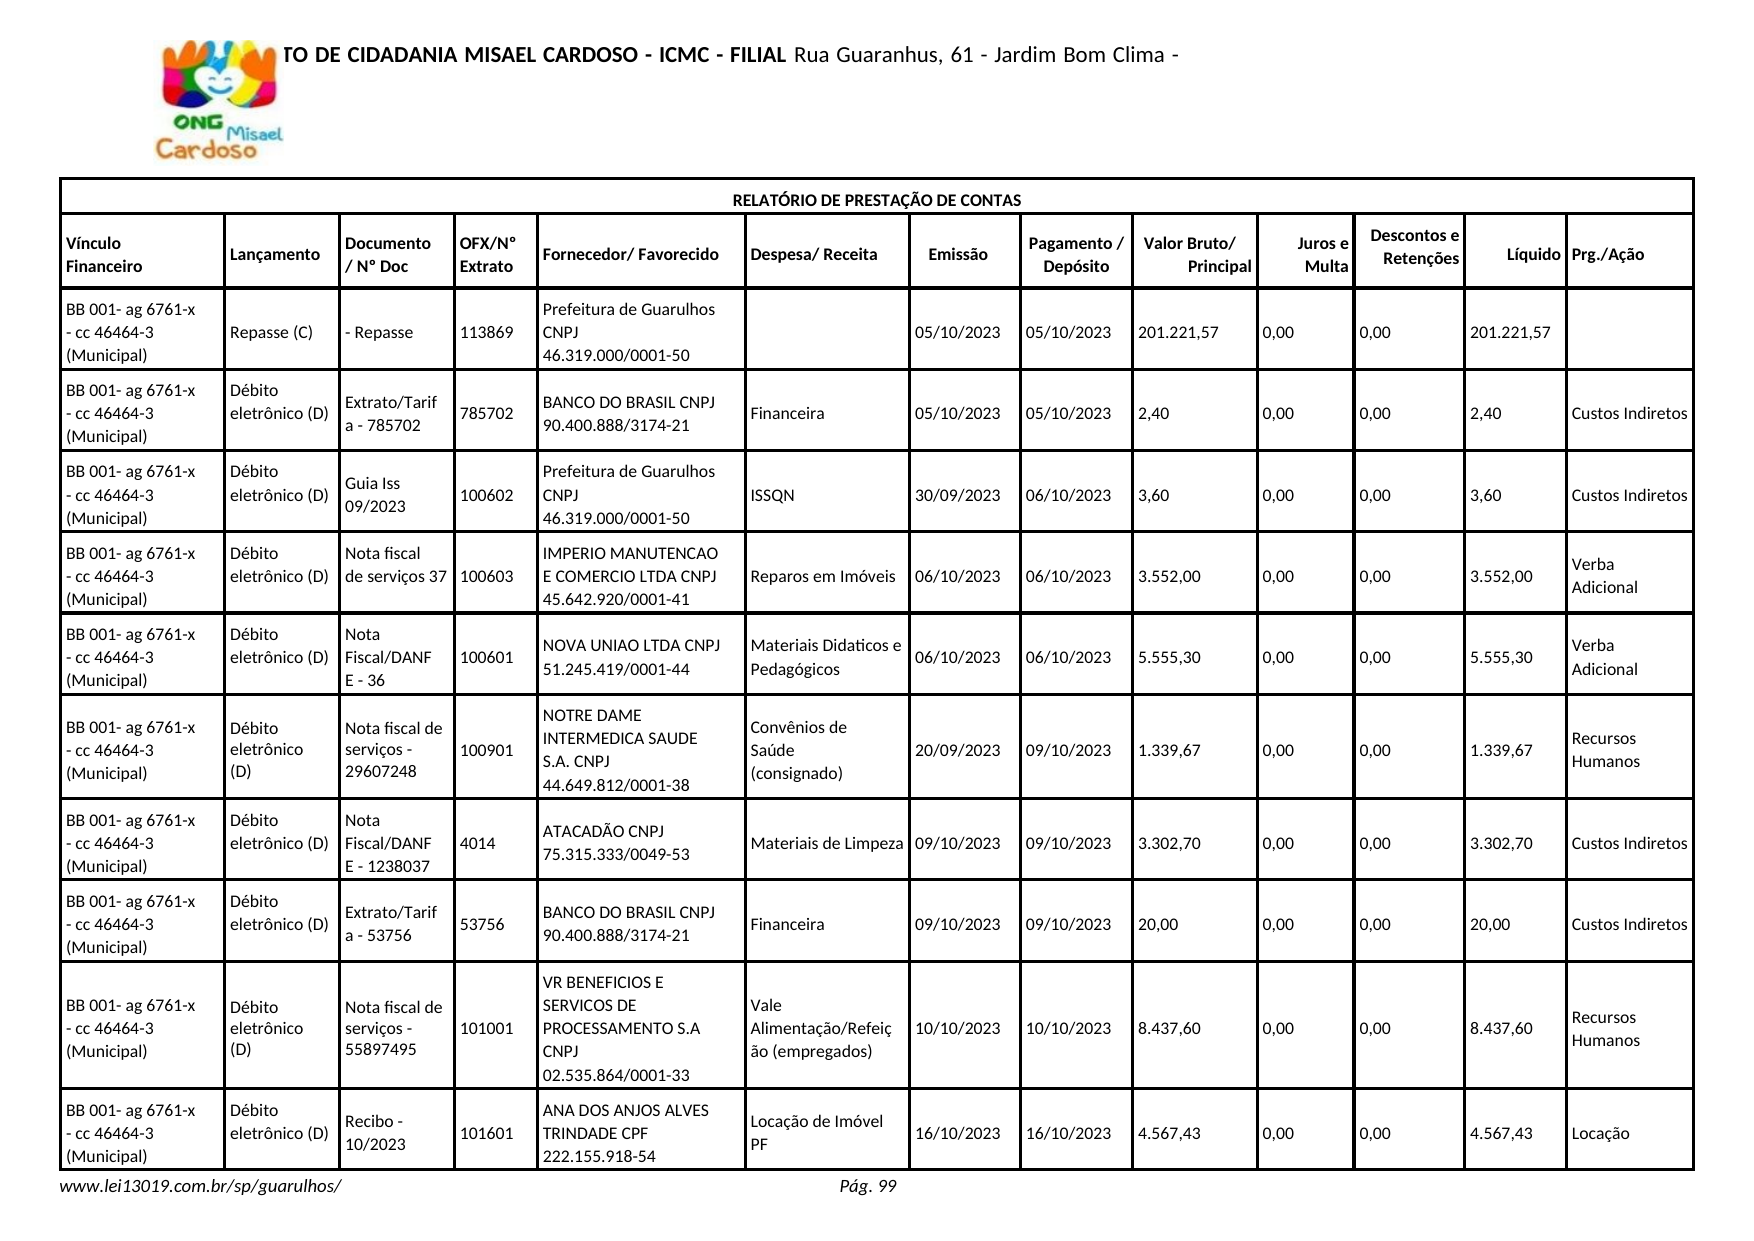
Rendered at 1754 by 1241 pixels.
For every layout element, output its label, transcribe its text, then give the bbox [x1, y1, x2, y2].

table_cell BANCO DO BRASIL CNPJ 90.400.888/3174-21 [539, 371, 744, 449]
table_cell 06/10/2023 [911, 533, 1019, 611]
table_cell Nota fiscal de serviços 37 [341, 533, 453, 611]
table_cell IMPERIO MANUTENCAO E COMERCIO LTDA CNPJ 45.642.920/0001-41 [539, 533, 744, 611]
table_cell 30/09/2023 [911, 452, 1019, 530]
table_cell 20/09/2023 [911, 696, 1019, 797]
table_cell Extrato/Tarif a - 53756 [341, 881, 453, 959]
table_cell 0,00 [1259, 290, 1352, 368]
table_cell Débito eletrônico (D) [226, 881, 338, 959]
table_cell [747, 290, 908, 368]
table_cell 8.437,60 [1134, 963, 1256, 1087]
table_cell 09/10/2023 [1022, 800, 1131, 878]
table_cell Líquido [1466, 215, 1565, 286]
table_cell 1.339,67 [1134, 696, 1256, 797]
table_cell Nota fiscal de serviços - 55897495 [341, 963, 453, 1087]
table_cell 8.437,60 [1466, 963, 1565, 1087]
table_cell 06/10/2023 [1022, 452, 1131, 530]
table_cell Valor Bruto/ Principal [1134, 215, 1256, 286]
table_cell 1.339,67 [1466, 696, 1565, 797]
table_cell 0,00 [1259, 696, 1352, 797]
table_cell 0,00 [1356, 290, 1463, 368]
table_cell 0,00 [1259, 371, 1352, 449]
table_cell Emissão [911, 215, 1019, 286]
table_cell 5.555,30 [1466, 615, 1565, 693]
table_cell Prefeitura de Guarulhos CNPJ 46.319.000/0001-50 [539, 452, 744, 530]
table_cell 0,00 [1356, 963, 1463, 1087]
table_cell ATACADÃO CNPJ 75.315.333/0049-53 [539, 800, 744, 878]
table_cell 201.221,57 [1134, 290, 1256, 368]
table_cell - Repasse [341, 290, 453, 368]
table_cell Lançamento [226, 215, 338, 286]
table_cell 0,00 [1259, 800, 1352, 878]
table_cell 3.552,00 [1466, 533, 1565, 611]
table_cell 101001 [456, 963, 536, 1087]
table_cell BB 001- ag 6761-x - cc 46464-3 (Municipal) [62, 452, 223, 530]
table_cell 4014 [456, 800, 536, 878]
table_cell 0,00 [1356, 1090, 1463, 1168]
table_cell Convênios de Saúde (consignado) [747, 696, 908, 797]
table_cell 0,00 [1259, 533, 1352, 611]
table_cell 785702 [456, 371, 536, 449]
table_cell BANCO DO BRASIL CNPJ 90.400.888/3174-21 [539, 881, 744, 959]
table_cell BB 001- ag 6761-x - cc 46464-3 (Municipal) [62, 963, 223, 1087]
table_cell 09/10/2023 [1022, 696, 1131, 797]
table_cell Débito eletrônico (D) [226, 533, 338, 611]
table_cell 100601 [456, 615, 536, 693]
table_cell 0,00 [1356, 615, 1463, 693]
table_cell BB 001- ag 6761-x - cc 46464-3 (Municipal) [62, 696, 223, 797]
table_cell 0,00 [1356, 371, 1463, 449]
table_cell BB 001- ag 6761-x - cc 46464-3 (Municipal) [62, 881, 223, 959]
table_cell Custos Indiretos [1568, 800, 1692, 878]
table_cell 10/10/2023 [911, 963, 1019, 1087]
table_cell Financeira [747, 371, 908, 449]
table_cell Vale Alimentação/Refeiç ão (empregados) [747, 963, 908, 1087]
table_cell Débito eletrônico (D) [226, 800, 338, 878]
table_cell Juros e Multa [1259, 215, 1352, 286]
table_cell 100901 [456, 696, 536, 797]
table_cell Documento / Nº Doc [341, 215, 453, 286]
table_cell 0,00 [1259, 881, 1352, 959]
table_cell Débito eletrônico (D) [226, 452, 338, 530]
table_cell 16/10/2023 [911, 1090, 1019, 1168]
table_cell 20,00 [1466, 881, 1565, 959]
table_cell Fornecedor/ Favorecido [539, 215, 744, 286]
table_cell 3.552,00 [1134, 533, 1256, 611]
table_cell 0,00 [1259, 1090, 1352, 1168]
table_cell Verba Adicional [1568, 533, 1692, 611]
table_cell Prefeitura de Guarulhos CNPJ 46.319.000/0001-50 [539, 290, 744, 368]
table_cell Recursos Humanos [1568, 963, 1692, 1087]
table_cell Recursos Humanos [1568, 696, 1692, 797]
table_cell Descontos e Retenções [1356, 215, 1463, 286]
table_cell Vínculo Financeiro [62, 215, 223, 286]
table_cell 5.555,30 [1134, 615, 1256, 693]
table_cell 3.302,70 [1466, 800, 1565, 878]
table_cell 101601 [456, 1090, 536, 1168]
table_cell BB 001- ag 6761-x - cc 46464-3 (Municipal) [62, 371, 223, 449]
table_cell Nota fiscal de serviços - 29607248 [341, 696, 453, 797]
table_cell 100603 [456, 533, 536, 611]
table_cell 3,60 [1134, 452, 1256, 530]
table_cell Extrato/Tarif a - 785702 [341, 371, 453, 449]
table_cell Débito eletrônico (D) [226, 1090, 338, 1168]
table_cell Materiais de Limpeza [747, 800, 908, 878]
table_cell 100602 [456, 452, 536, 530]
table_cell Prg./Ação [1568, 215, 1692, 286]
table_header RELATÓRIO DE PRESTAÇÃO DE CONTAS [62, 180, 1692, 212]
table_cell 06/10/2023 [1022, 615, 1131, 693]
table_cell Recibo - 10/2023 [341, 1090, 453, 1168]
table_cell Custos Indiretos [1568, 452, 1692, 530]
table_cell 4.567,43 [1134, 1090, 1256, 1168]
table_cell 0,00 [1356, 696, 1463, 797]
table_cell 20,00 [1134, 881, 1256, 959]
table_cell Débito eletrônico (D) [226, 696, 338, 797]
table_cell 3,60 [1466, 452, 1565, 530]
table_cell Locação [1568, 1090, 1692, 1168]
table_cell 05/10/2023 [911, 290, 1019, 368]
table_cell 0,00 [1356, 800, 1463, 878]
table_cell BB 001- ag 6761-x - cc 46464-3 (Municipal) [62, 800, 223, 878]
table_cell BB 001- ag 6761-x - cc 46464-3 (Municipal) [62, 615, 223, 693]
table_cell Locação de Imóvel PF [747, 1090, 908, 1168]
table_cell [1568, 290, 1692, 368]
table_cell 09/10/2023 [1022, 881, 1131, 959]
table_cell Financeira [747, 881, 908, 959]
table_cell Débito eletrônico (D) [226, 371, 338, 449]
table_cell Débito eletrônico (D) [226, 963, 338, 1087]
table_cell 3.302,70 [1134, 800, 1256, 878]
table_cell 16/10/2023 [1022, 1090, 1131, 1168]
table_cell Guia Iss 09/2023 [341, 452, 453, 530]
table_cell 2,40 [1466, 371, 1565, 449]
table_cell 4.567,43 [1466, 1090, 1565, 1168]
table_cell 201.221,57 [1466, 290, 1565, 368]
table_cell ISSQN [747, 452, 908, 530]
table_cell Repasse (C) [226, 290, 338, 368]
table_cell 2,40 [1134, 371, 1256, 449]
table_cell Verba Adicional [1568, 615, 1692, 693]
table_cell 06/10/2023 [1022, 533, 1131, 611]
table_cell VR BENEFICIOS E SERVICOS DE PROCESSAMENTO S.A CNPJ 02.535.864/0001-33 [539, 963, 744, 1087]
table_cell ANA DOS ANJOS ALVES TRINDADE CPF 222.155.918-54 [539, 1090, 744, 1168]
table_cell 0,00 [1259, 452, 1352, 530]
table_cell 09/10/2023 [911, 800, 1019, 878]
table_cell 09/10/2023 [911, 881, 1019, 959]
table_cell BB 001- ag 6761-x - cc 46464-3 (Municipal) [62, 290, 223, 368]
table_cell 53756 [456, 881, 536, 959]
table_cell NOVA UNIAO LTDA CNPJ 51.245.419/0001-44 [539, 615, 744, 693]
table_cell 0,00 [1356, 452, 1463, 530]
table_cell OFX/Nº Extrato [456, 215, 536, 286]
table_cell BB 001- ag 6761-x - cc 46464-3 (Municipal) [62, 533, 223, 611]
table_cell Nota Fiscal/DANF E - 36 [341, 615, 453, 693]
table_cell 0,00 [1356, 881, 1463, 959]
table_cell 05/10/2023 [911, 371, 1019, 449]
table_cell Despesa/ Receita [747, 215, 908, 286]
table_cell 0,00 [1356, 533, 1463, 611]
table_cell Materiais Didaticos e Pedagógicos [747, 615, 908, 693]
table_cell 113869 [456, 290, 536, 368]
table_cell NOTRE DAME INTERMEDICA SAUDE S.A. CNPJ 44.649.812/0001-38 [539, 696, 744, 797]
table_cell Reparos em Imóveis [747, 533, 908, 611]
table_cell 05/10/2023 [1022, 290, 1131, 368]
table_cell 06/10/2023 [911, 615, 1019, 693]
table_cell 05/10/2023 [1022, 371, 1131, 449]
table_cell 0,00 [1259, 963, 1352, 1087]
table_cell Nota Fiscal/DANF E - 1238037 [341, 800, 453, 878]
table_cell Débito eletrônico (D) [226, 615, 338, 693]
table_cell Custos Indiretos [1568, 881, 1692, 959]
table_cell 10/10/2023 [1022, 963, 1131, 1087]
table_cell BB 001- ag 6761-x - cc 46464-3 (Municipal) [62, 1090, 223, 1168]
table_cell 0,00 [1259, 615, 1352, 693]
table_cell Custos Indiretos [1568, 371, 1692, 449]
table_cell Pagamento / Depósito [1022, 215, 1131, 286]
